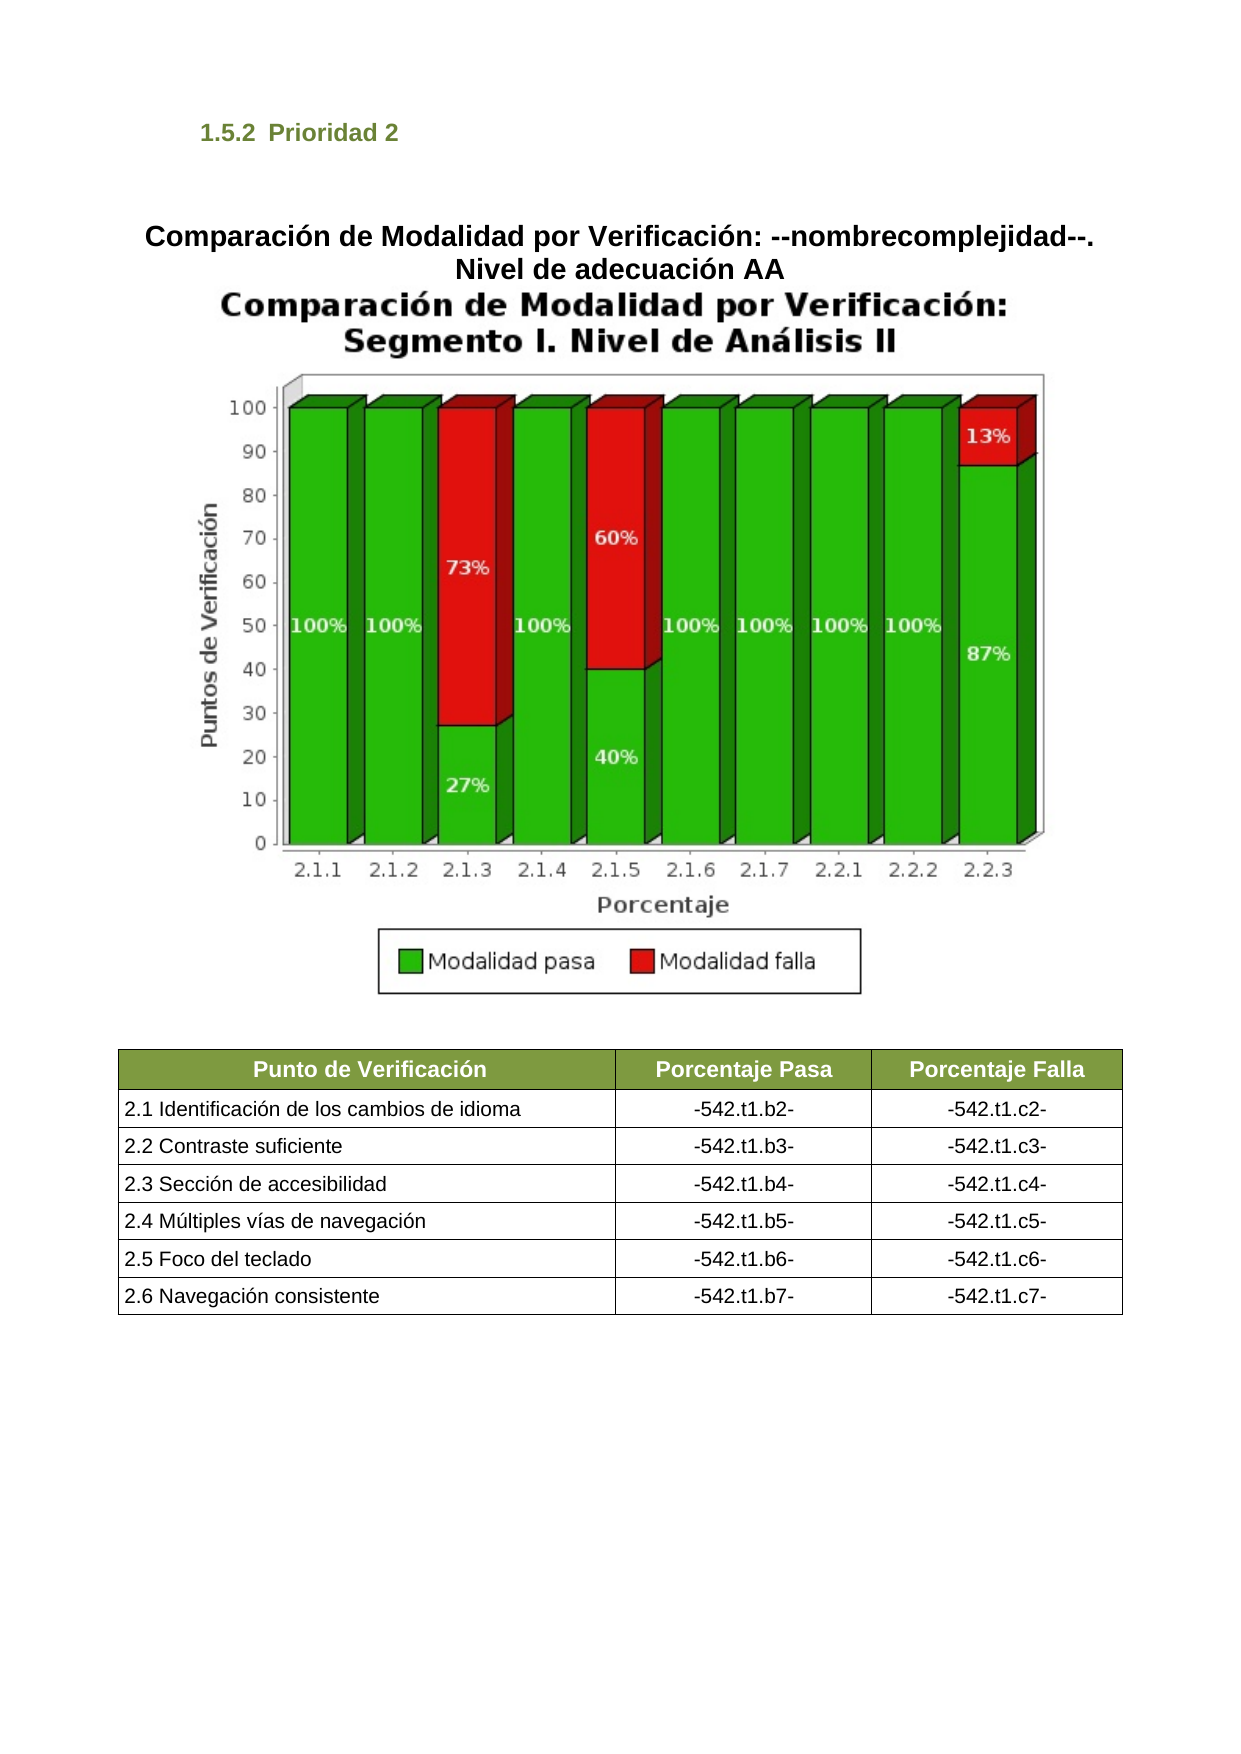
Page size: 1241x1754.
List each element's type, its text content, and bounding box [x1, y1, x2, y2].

table_cell -542.t1.c2- [872, 1090, 1122, 1127]
table_cell -542.t1.b4- [616, 1165, 871, 1202]
table_cell -542.t1.c3- [872, 1128, 1122, 1164]
table_cell -542.t1.c5- [872, 1203, 1122, 1239]
table_cell 2.2 Contraste suficiente [119, 1128, 615, 1164]
subtitle Prioridad 2 [193, 118, 1122, 147]
table_header Porcentaje Pasa [616, 1050, 871, 1089]
picture [178, 285, 1062, 996]
table_cell -542.t1.c4- [872, 1165, 1122, 1202]
text Comparación de Modalidad por Verificación: --nombrecomplejidad--. Nivel de adecuación AA [118, 219, 1122, 286]
table_cell -542.t1.b6- [616, 1240, 871, 1277]
table_cell 2.6 Navegación consistente [119, 1278, 615, 1314]
table_cell -542.t1.b2- [616, 1090, 871, 1127]
table_header Porcentaje Falla [872, 1050, 1122, 1089]
table_cell -542.t1.c7- [872, 1278, 1122, 1314]
table_cell -542.t1.c6- [872, 1240, 1122, 1277]
table_cell -542.t1.b3- [616, 1128, 871, 1164]
table_cell -542.t1.b7- [616, 1278, 871, 1314]
table_cell 2.3 Sección de accesibilidad [119, 1165, 615, 1202]
table_header Punto de Verificación [119, 1050, 615, 1089]
table_cell -542.t1.b5- [616, 1203, 871, 1239]
table_cell 2.5 Foco del teclado [119, 1240, 615, 1277]
table_cell 2.1 Identificación de los cambios de idioma [119, 1090, 615, 1127]
table_cell 2.4 Múltiples vías de navegación [119, 1203, 615, 1239]
